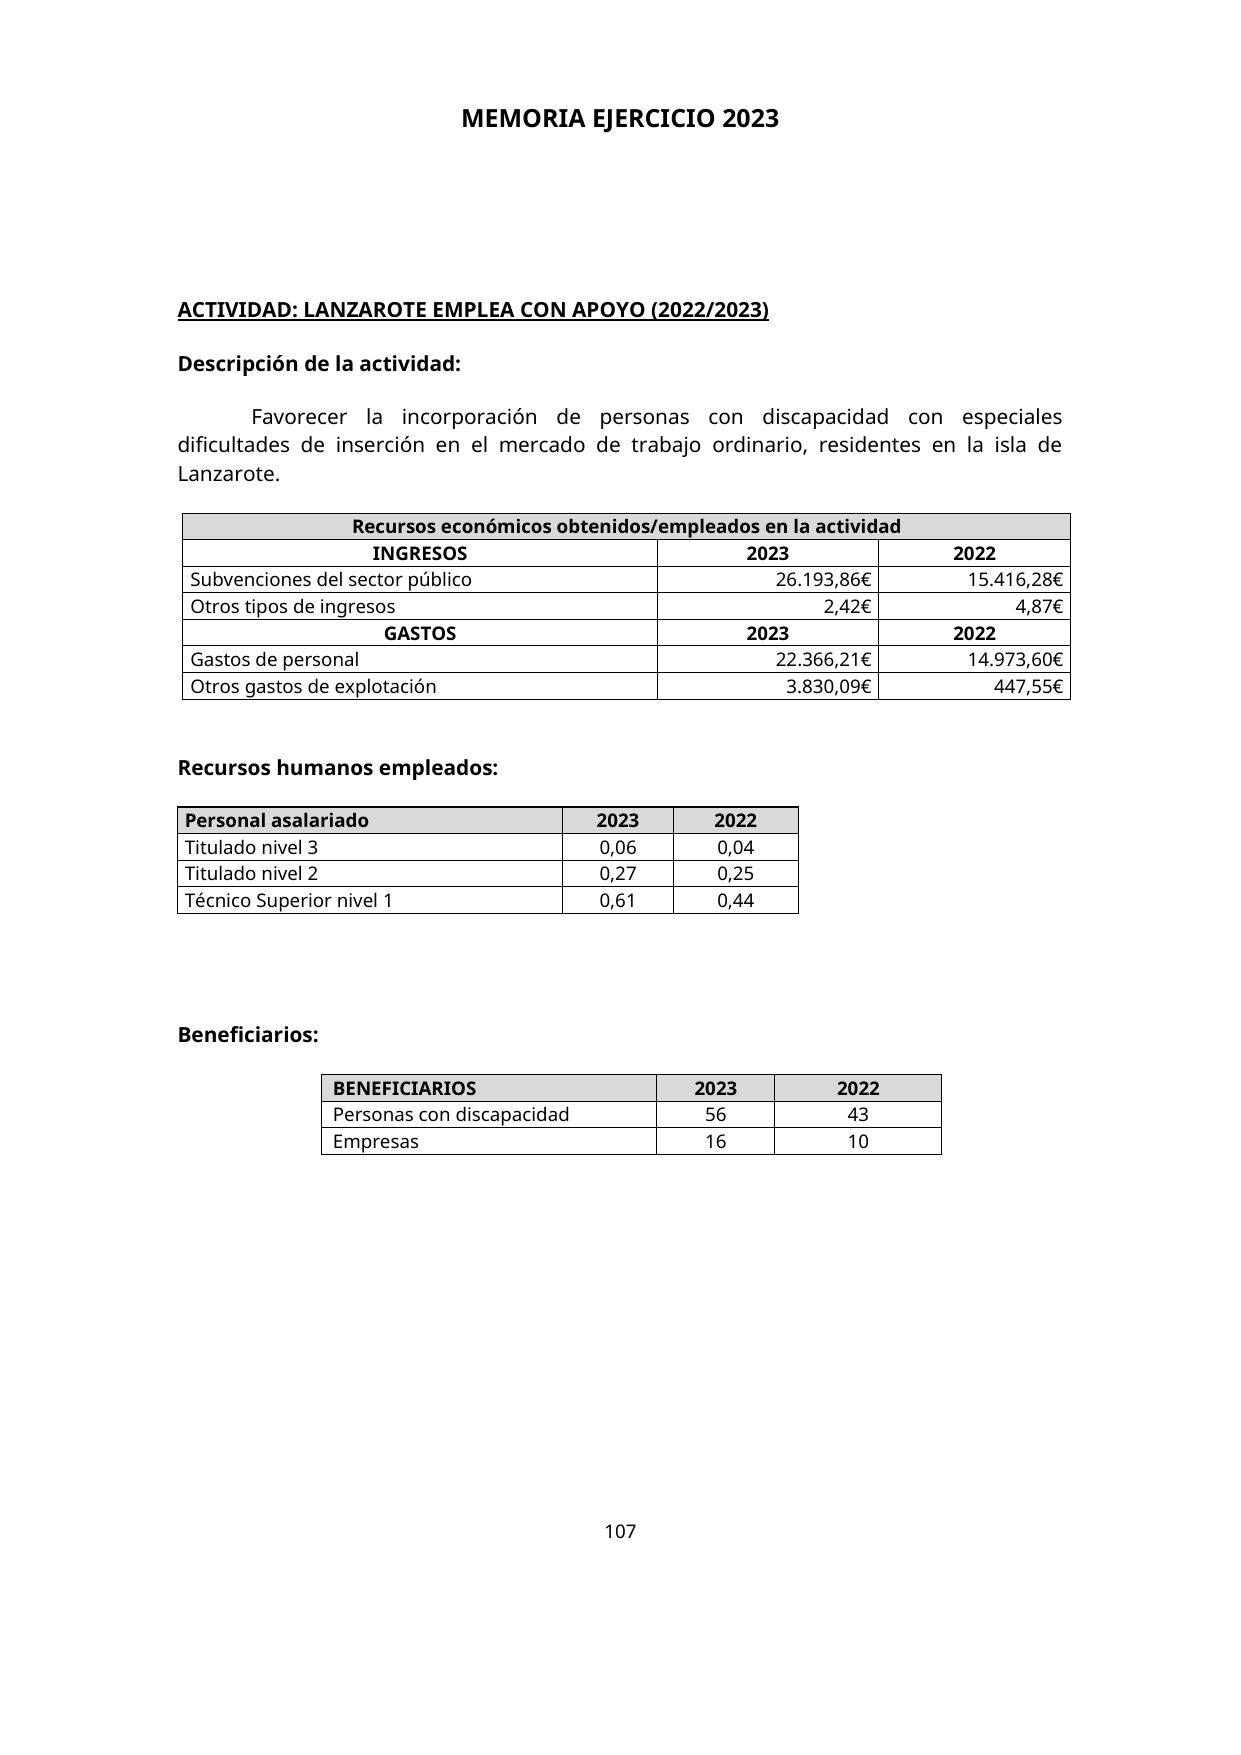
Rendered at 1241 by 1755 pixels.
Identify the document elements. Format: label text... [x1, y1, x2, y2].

table_cell 56 [657, 1102, 774, 1127]
table_cell 10 [775, 1128, 941, 1154]
text Recursos humanos empleados: [177, 753, 1063, 781]
table_header 2023 [563, 808, 673, 833]
table_cell 2023 [658, 620, 878, 645]
table_cell 4,87€ [879, 593, 1070, 619]
table_cell Otros gastos de explotación [183, 673, 657, 698]
table_cell 3.830,09€ [658, 673, 878, 698]
table_cell 0,44 [674, 887, 798, 913]
table_cell 447,55€ [879, 673, 1070, 698]
table_cell Gastos de personal [183, 646, 657, 672]
table_cell GASTOS [183, 620, 657, 645]
table_header Recursos económicos obtenidos/empleados en la actividad [183, 514, 1070, 539]
table_cell Empresas [322, 1128, 656, 1154]
table_cell 0,25 [674, 861, 798, 886]
table_cell Titulado nivel 3 [178, 834, 562, 859]
table_cell 14.973,60€ [879, 646, 1070, 672]
table_cell 2,42€ [658, 593, 878, 619]
table_cell 16 [657, 1128, 774, 1154]
text ACTIVIDAD: LANZAROTE EMPLEA CON APOYO (2022/2023) [177, 295, 1063, 324]
table_cell Titulado nivel 2 [178, 861, 562, 886]
table_header Personal asalariado [178, 808, 562, 833]
text Descripción de la actividad: [177, 349, 1063, 377]
table_cell 0,27 [563, 861, 673, 886]
table_cell Técnico Superior nivel 1 [178, 887, 562, 913]
table_cell 2022 [879, 540, 1070, 566]
table_cell Otros tipos de ingresos [183, 593, 657, 619]
table_cell 0,06 [563, 834, 673, 859]
table_cell Subvenciones del sector público [183, 567, 657, 592]
table_cell 22.366,21€ [658, 646, 878, 672]
table_cell 2022 [879, 620, 1070, 645]
table_cell 0,61 [563, 887, 673, 913]
table_header 2022 [674, 808, 798, 833]
table_cell 43 [775, 1102, 941, 1127]
table_cell INGRESOS [183, 540, 657, 566]
table_header 2023 [657, 1075, 774, 1101]
table_cell 15.416,28€ [879, 567, 1070, 592]
text Favorecer la incorporación de personas con discapacidad con especiales dificultades de inserción en el mercado de trabajo ordinario, residentes en la isla de Lanzarote. [177, 402, 1063, 487]
table_cell Personas con discapacidad [322, 1102, 656, 1127]
table_cell 0,04 [674, 834, 798, 859]
table_cell 26.193,86€ [658, 567, 878, 592]
text Beneficiarios: [177, 1021, 1063, 1049]
table_header BENEFICIARIOS [322, 1075, 656, 1101]
table_header 2022 [775, 1075, 941, 1101]
table_cell 2023 [658, 540, 878, 566]
